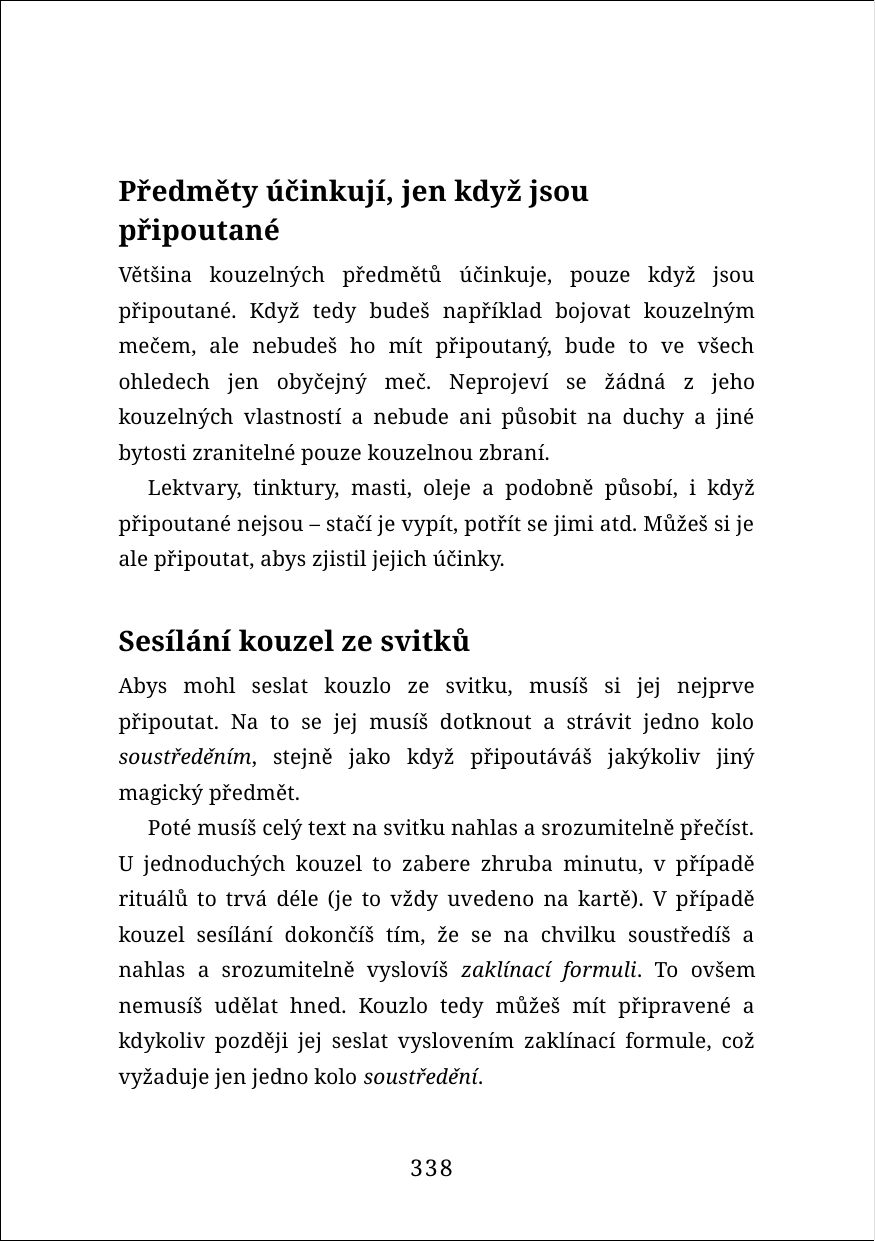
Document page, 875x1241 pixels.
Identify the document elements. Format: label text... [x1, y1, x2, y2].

subtitle Sesílání kouzel ze svitků [118, 621, 756, 659]
text Abys mohl seslat kouzlo ze svitku, musíš si jej nejprve připoutat. Na to se jej musíš dotknout a strávit jedno kolo soustředěním, stejně jako když připoutáváš jakýkoliv jiný magický předmět. Poté musíš celý text na svitku nahlas a srozumitelně přečíst. U jednoduchých kouzel to zabere zhruba minutu, v případě rituálů to trvá déle (je to vždy uvedeno na kartě). V případě kouzel sesílání dokončíš tím, že se na chvilku soustředíš a nahlas a srozumitelně vyslovíš zaklínací formuli. To ovšem nemusíš udělat hned. Kouzlo tedy můžeš mít připravené a kdykoliv později jej seslat vyslovením zaklínací formule, což vyžaduje jen jedno kolo soustředění. [118, 671, 756, 1091]
subtitle Předměty účinkují, jen když jsou připoutané [118, 172, 756, 248]
text Většina kouzelných předmětů účinkuje, pouze když jsou připoutané. Když tedy budeš například bojovat kouzelným mečem, ale nebudeš ho mít připoutaný, bude to ve všech ohledech jen obyčejný meč. Neprojeví se žádná z jeho kouzelných vlastností a nebude ani působit na duchy a jiné bytosti zranitelné pouze kouzelnou zbraní. Lektvary, tinktury, masti, oleje a podobně působí, i když připoutané nejsou – stačí je vypít, potřít se jimi atd. Můžeš si je ale připoutat, abys zjistil jejich účinky. [118, 260, 756, 573]
